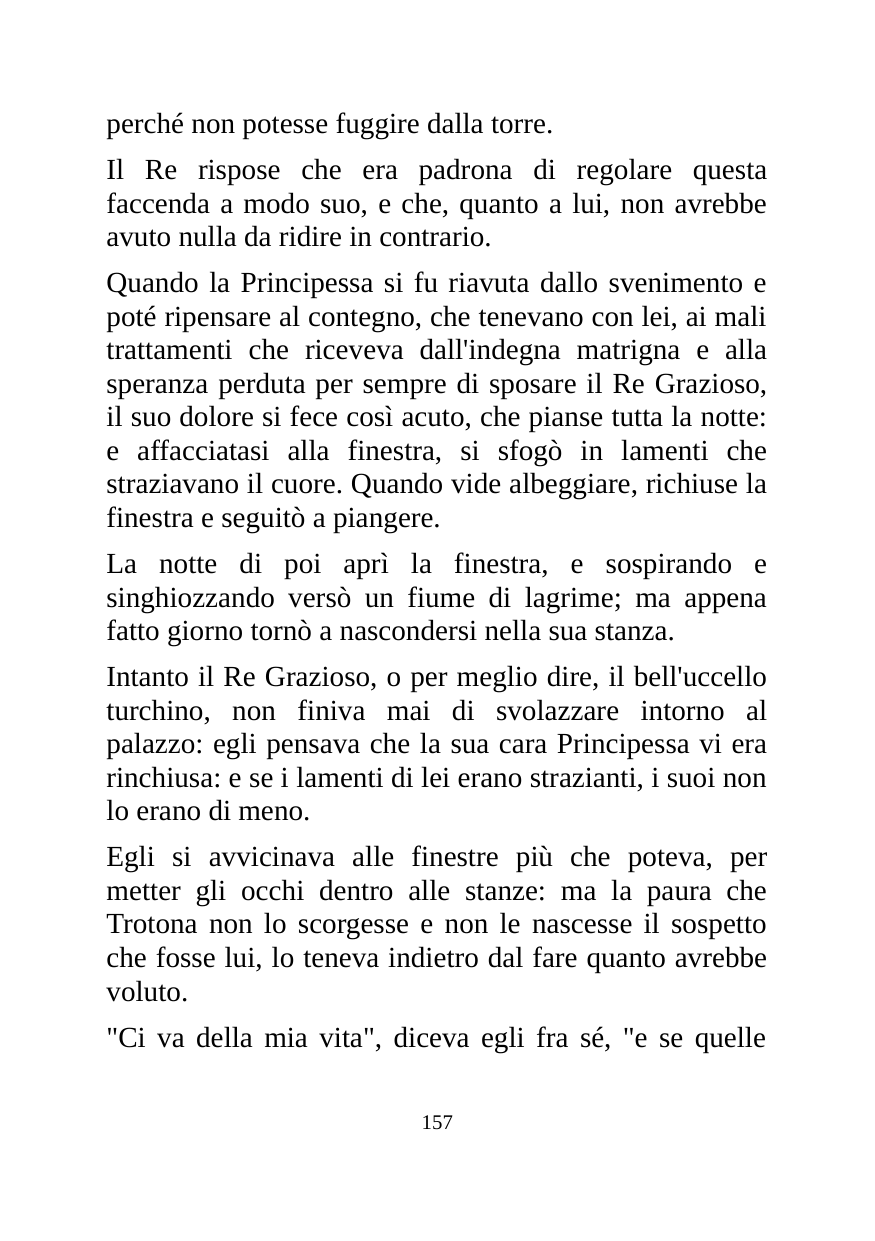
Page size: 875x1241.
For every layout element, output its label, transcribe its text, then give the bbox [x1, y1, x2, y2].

text Intanto il Re Grazioso, o per meglio dire, il bell'uccello turchino, non finiva mai di svolazzare intorno al palazzo: egli pensava che la sua cara Principessa vi era rinchiusa: e se i lamenti di lei erano strazianti, i suoi non lo erano di meno. [106, 659, 768, 827]
text Egli si avvicinava alle finestre più che poteva, per metter gli occhi dentro alle stanze: ma la paura che Trotona non lo scorgesse e non le nascesse il sospetto che fosse lui, lo teneva indietro dal fare quanto avrebbe voluto. [106, 839, 768, 1007]
text La notte di poi aprì la finestra, e sospirando e singhiozzando versò un fiume di lagrime; ma appena fatto giorno tornò a nascondersi nella sua stanza. [106, 546, 768, 647]
text "Ci va della mia vita", diceva egli fra sé, "e se quelle [106, 1020, 768, 1053]
text Il Re rispose che era padrona di regolare questa faccenda a modo suo, e che, quanto a lui, non avrebbe avuto nulla da ridire in contrario. [106, 152, 768, 253]
text Quando la Principessa si fu riavuta dallo svenimento e poté ripensare al contegno, che tenevano con lei, ai mali trattamenti che riceveva dall'indegna matrigna e alla speranza perduta per sempre di sposare il Re Grazioso, il suo dolore si fece così acuto, che pianse tutta la notte: e affacciatasi alla finestra, si sfogò in lamenti che straziavano il cuore. Quando vide albeggiare, richiuse la finestra e seguitò a piangere. [106, 265, 768, 534]
text perché non potesse fuggire dalla torre. [106, 106, 768, 140]
